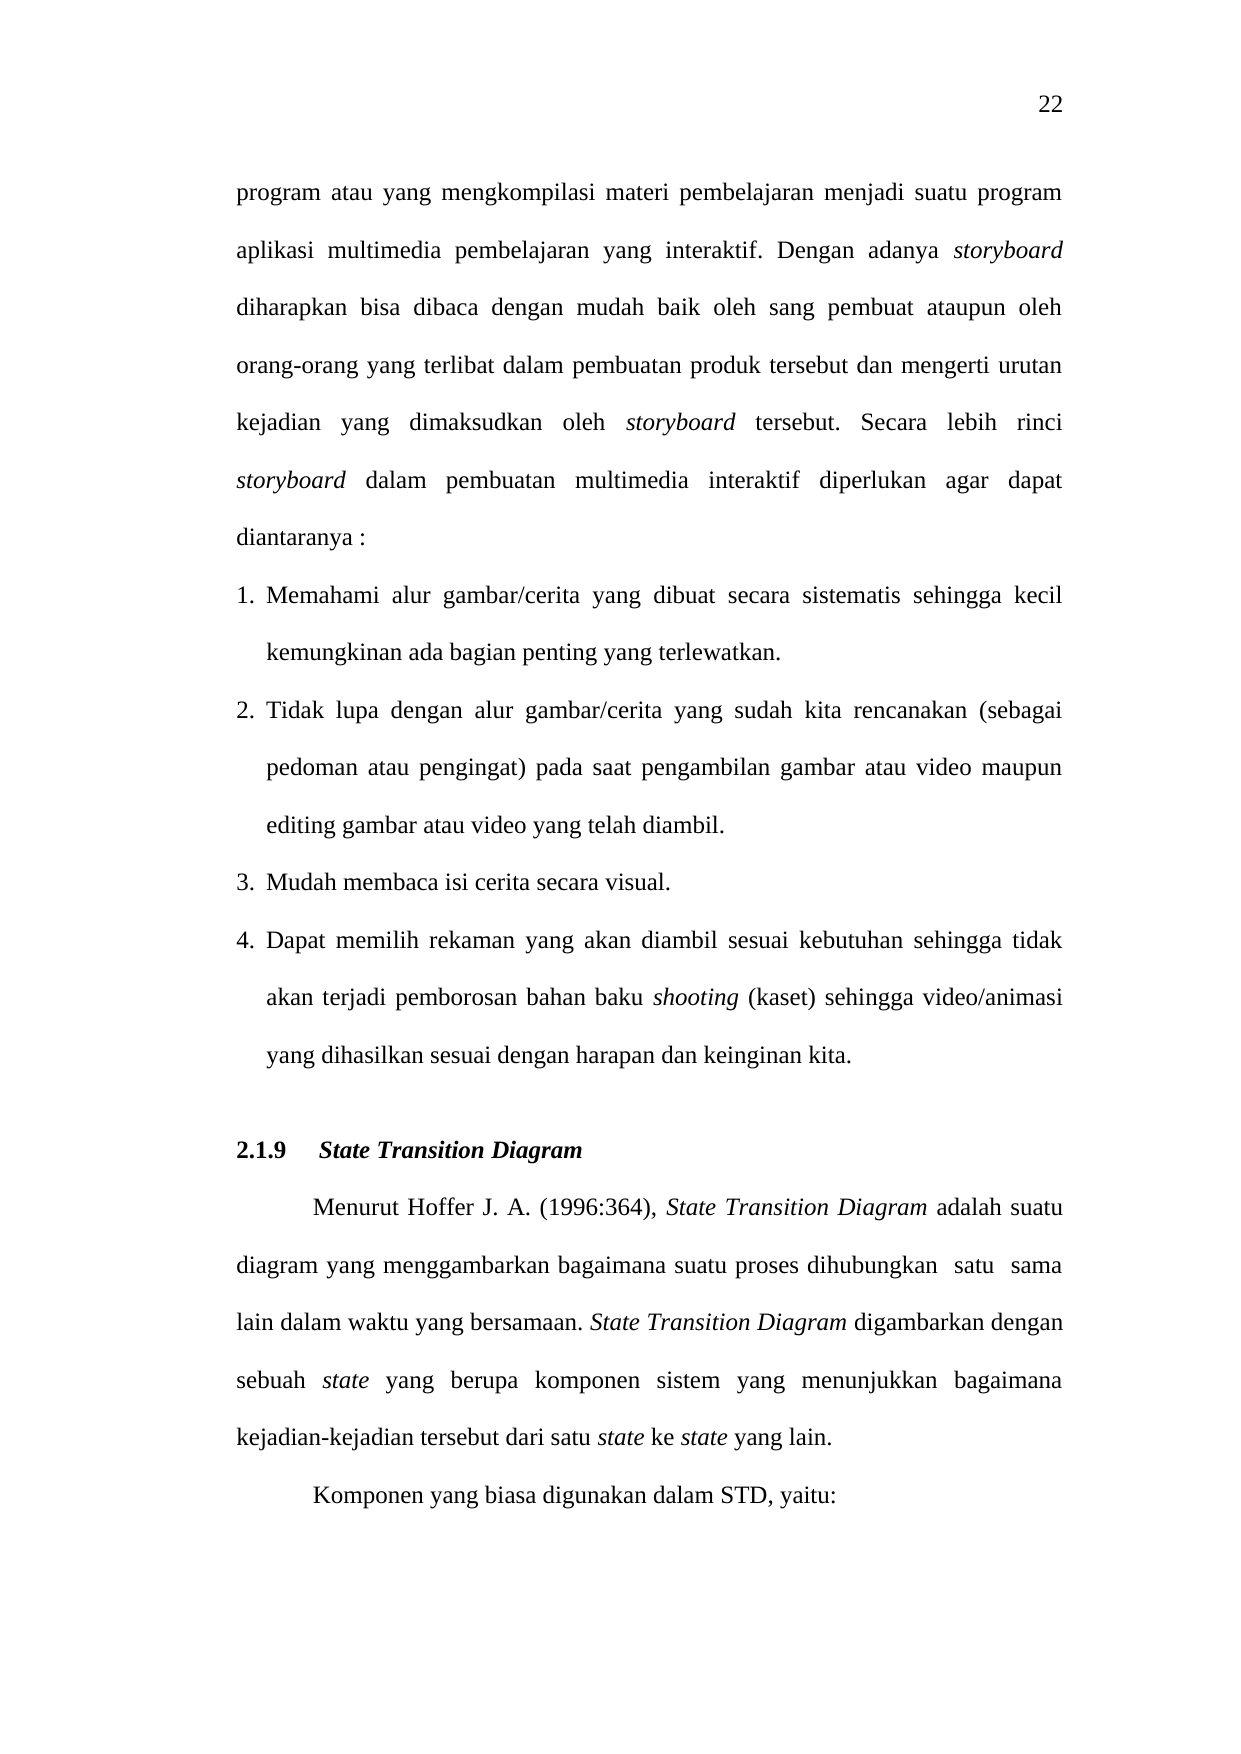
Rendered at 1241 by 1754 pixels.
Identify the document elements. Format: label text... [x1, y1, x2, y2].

list Dapat memilih rekaman yang akan diambil sesuai kebutuhan sehingga tidak akan terjadi pemborosan bahan baku shooting (kaset) sehingga video/animasi yang dihasilkan sesuai dengan harapan dan keinginan kita. [236, 925, 1063, 1068]
list Tidak lupa dengan alur gambar/cerita yang sudah kita rencanakan (sebagai pedoman atau pengingat) pada saat pengambilan gambar atau video maupun editing gambar atau video yang telah diambil. [236, 695, 1063, 838]
text Menurut Hoffer J. A. (1996:364), State Transition Diagram adalah suatu diagram yang menggambarkan bagaimana suatu proses dihubungkan satu sama lain dalam waktu yang bersamaan. State Transition Diagram digambarkan dengan sebuah state yang berupa komponen sistem yang menunjukkan bagaimana kejadian-kejadian tersebut dari satu state ke state yang lain. [236, 1192, 1063, 1451]
subtitle State Transition Diagram [236, 1135, 1063, 1163]
text program atau yang mengkompilasi materi pembelajaran menjadi suatu program aplikasi multimedia pembelajaran yang interaktif. Dengan adanya storyboard diharapkan bisa dibaca dengan mudah baik oleh sang pembuat ataupun oleh orang-orang yang terlibat dalam pembuatan produk tersebut dan mengerti urutan kejadian yang dimaksudkan oleh storyboard tersebut. Secara lebih rinci storyboard dalam pembuatan multimedia interaktif diperlukan agar dapat diantaranya : [236, 177, 1063, 551]
list Mudah membaca isi cerita secara visual. [236, 867, 1063, 896]
list Memahami alur gambar/cerita yang dibuat secara sistematis sehingga kecil kemungkinan ada bagian penting yang terlewatkan. [236, 580, 1063, 666]
text Komponen yang biasa digunakan dalam STD, yaitu: [236, 1480, 1063, 1508]
